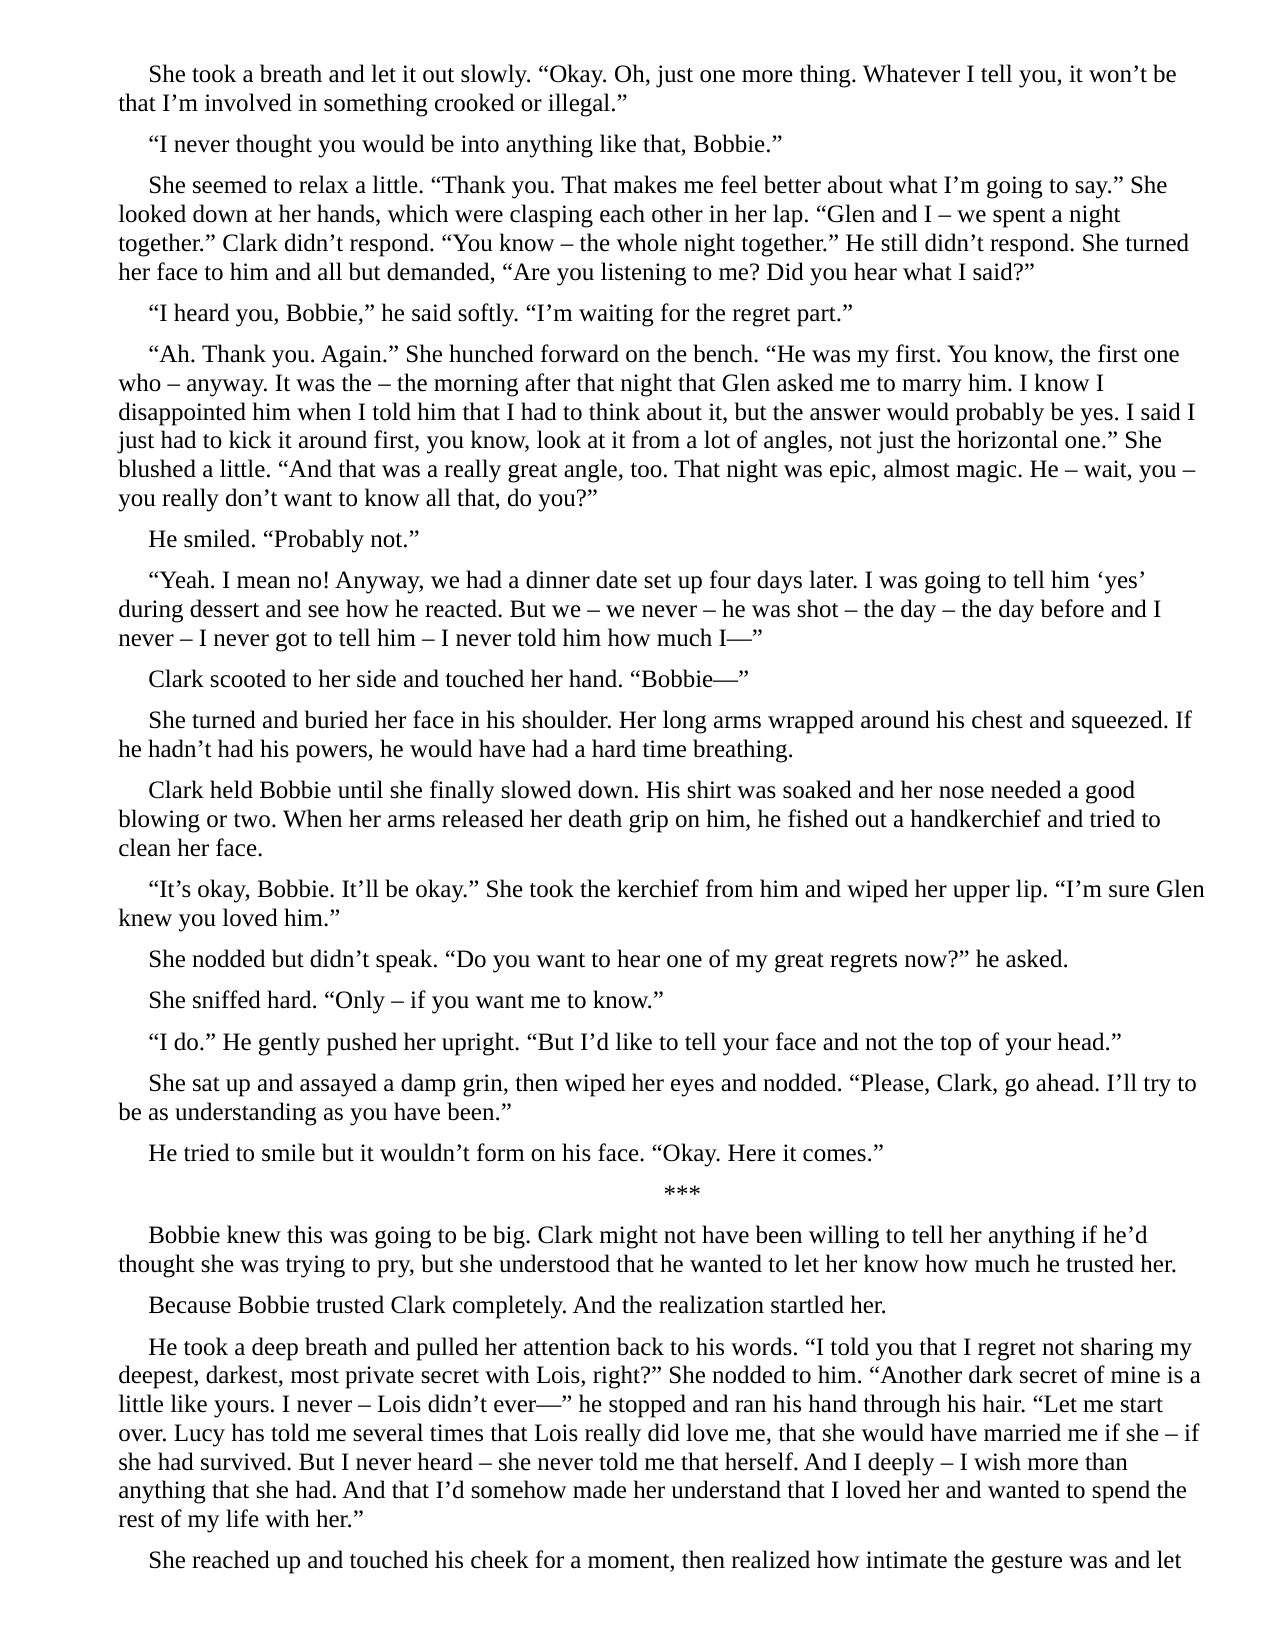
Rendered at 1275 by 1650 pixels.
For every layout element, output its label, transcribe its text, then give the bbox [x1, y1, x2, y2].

text She turned and buried her face in his shoulder. Her long arms wrapped around his chest and squeezed. If he hadn’t had his powers, he would have had a hard time breathing. [118, 705, 1216, 763]
text Bobbie knew this was going to be big. Clark might not have been willing to tell her anything if he’d thought she was trying to pry, but she understood that he wanted to let her know how much he trusted her. [118, 1220, 1216, 1278]
text “Ah. Thank you. Again.” She hunched forward on the bench. “He was my first. You know, the first one who – anyway. It was the – the morning after that night that Glen asked me to marry him. I know I disappointed him when I told him that I had to think about it, but the answer would probably be yes. I said I just had to kick it around first, you know, look at it from a lot of angles, not just the horizontal one.” She blushed a little. “And that was a really great angle, too. That night was epic, almost magic. He – wait, you – you really don’t want to know all that, do you?” [118, 339, 1216, 512]
text She nodded but didn’t speak. “Do you want to hear one of my great regrets now?” he asked. [118, 944, 1216, 973]
text *** [118, 1179, 1216, 1208]
text “I never thought you would be into anything like that, Bobbie.” [118, 129, 1216, 158]
text He took a deep breath and pulled her attention back to his words. “I told you that I regret not sharing my deepest, darkest, most private secret with Lois, right?” She nodded to him. “Another dark secret of mine is a little like yours. I never – Lois didn’t ever—” he stopped and ran his hand through his hair. “Let me start over. Lucy has told me several times that Lois really did love me, that she would have married me if she – if she had survived. But I never heard – she never told me that herself. And I deeply – I wish more than anything that she had. And that I’d somehow made her understand that I loved her and wanted to spend the rest of my life with her.” [118, 1332, 1216, 1533]
text Because Bobbie trusted Clark completely. And the realization startled her. [118, 1290, 1216, 1319]
text “I do.” He gently pushed her upright. “But I’d like to tell your face and not the top of your head.” [118, 1027, 1216, 1055]
text Clark scooted to her side and touched her hand. “Bobbie—” [118, 664, 1216, 693]
text “I heard you, Bobbie,” he said softly. “I’m waiting for the regret part.” [118, 298, 1216, 327]
text He smiled. “Probably not.” [118, 524, 1216, 553]
text He tried to smile but it wouldn’t form on his face. “Okay. Here it comes.” [118, 1138, 1216, 1167]
text She sat up and assayed a damp grin, then wiped her eyes and nodded. “Please, Clark, go ahead. I’ll try to be as understanding as you have been.” [118, 1068, 1216, 1125]
text She seemed to relax a little. “Thank you. That makes me feel better about what I’m going to say.” She looked down at her hands, which were clasping each other in her lap. “Glen and I – we spent a night together.” Clark didn’t respond. “You know – the whole night together.” He still didn’t respond. She turned her face to him and all but demanded, “Are you listening to me? Did you hear what I said?” [118, 170, 1216, 285]
text She took a breath and let it out slowly. “Okay. Oh, just one more thing. Whatever I tell you, it won’t be that I’m involved in something crooked or illegal.” [118, 59, 1216, 117]
text She sniffed hard. “Only – if you want me to know.” [118, 985, 1216, 1014]
text She reached up and touched his cheek for a moment, then realized how intimate the gesture was and let [118, 1545, 1216, 1574]
text “It’s okay, Bobbie. It’ll be okay.” She took the kerchief from him and wiped her upper lip. “I’m sure Glen knew you loved him.” [118, 874, 1216, 932]
text “Yeah. I mean no! Anyway, we had a dinner date set up four days later. I was going to tell him ‘yes’ during dessert and see how he reacted. But we – we never – he was shot – the day – the day before and I never – I never got to tell him – I never told him how much I—” [118, 565, 1216, 652]
text Clark held Bobbie until she finally slowed down. His shirt was soaked and her nose needed a good blowing or two. When her arms released her death grip on him, he fished out a handkerchief and tried to clean her face. [118, 775, 1216, 862]
